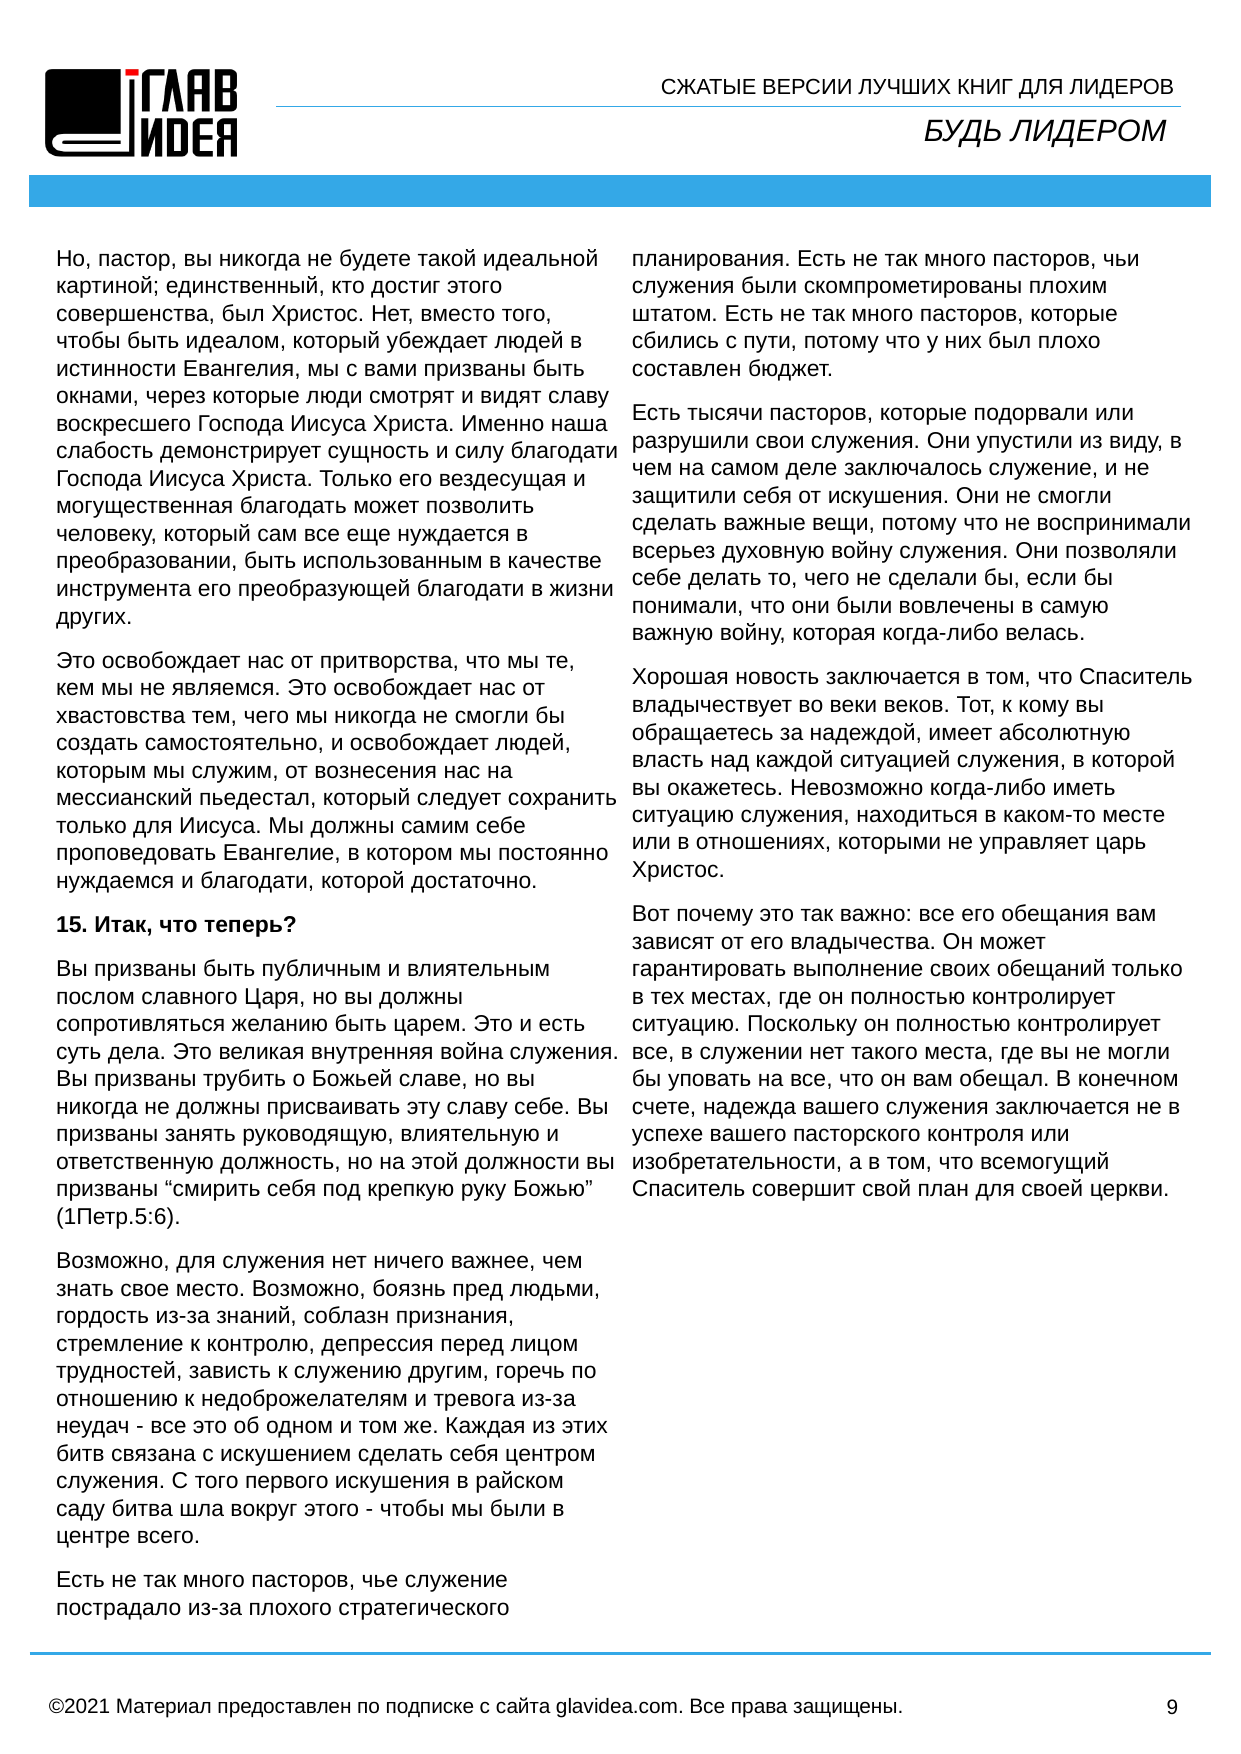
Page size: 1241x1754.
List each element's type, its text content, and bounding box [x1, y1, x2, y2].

title СЖАТЫЕ ВЕРСИИ ЛУЧШИХ КНИГ ДЛЯ ЛИДЕРОВ [464, 107, 747, 111]
title СЖАТЫЕ ВЕРСИИ ЛУЧШИХ КНИГ ДЛЯ ЛИДЕРОВ [464, 62, 1182, 106]
text_box Но, пастор, вы никогда не будете такой идеальной картиной; единственный, кто достиг этого совершенства, был Христос. Нет, вместо того, чтобы быть идеалом, который убеждает людей в истинности Евангелия, мы с вами призваны быть окнами, через которые люди смотрят и видят славу воскресшего Господа Иисуса Христа. Именно наша слабость демонстрирует сущность и силу благодати Господа Иисуса Христа. Только его вездесущая и могущественная благодать может позволить человеку, который сам все еще нуждается в преобразовании, быть использованным в качестве инструмента его преобразующей благодати в жизни других. Это освобождает нас от притворства, что мы те, кем мы не являемся. Это освобождает нас от хвастовства тем, чего мы никогда не смогли бы создать самостоятельно, и освобождает людей, которым мы служим, от вознесения нас на мессианский пьедестал, который следует сохранить только для Иисуса. Мы должны самим себе проповедовать Евангелие, в котором мы постоянно нуждаемся и благодати, которой достаточно. 15. Итак, что теперь? Вы призваны быть публичным и влиятельным послом славного Царя, но вы должны сопротивляться желанию быть царем. Это и есть суть дела. Это великая внутренняя война служения. Вы призваны трубить о Божьей славе, но вы никогда не должны присваивать эту славу себе. Вы призваны занять руководящую, влиятельную и ответственную должность, но на этой должности вы призваны “смирить себя под крепкую руку Божью” (1Петр.5:6). Возможно, для служения нет ничего важнее, чем знать свое место. Возможно, боязнь пред людьми, гордость из-за знаний, соблазн признания, стремление к контролю, депрессия перед лицом трудностей, зависть к служению другим, горечь по отношению к недоброжелателям и тревога из-за неудач - все это об одном и том же. Каждая из этих битв связана с искушением сделать себя центром служения. С того первого искушения в райском саду битва шла вокруг этого - чтобы мы были в центре всего. Есть не так много пасторов, чье служение пострадало из-за плохого стратегического планирования. Есть не так много пасторов, чьи служения были скомпрометированы плохим штатом. Есть не так много пасторов, которые сбились с пути, потому что у них был плохо составлен бюджет. Есть тысячи пасторов, которые подорвали или разрушили свои служения. Они упустили из виду, в чем на самом деле заключалось служение, и не защитили себя от искушения. Они не смогли сделать важные вещи, потому что не воспринимали всерьез духовную войну служения. Они позволяли себе делать то, чего не сделали бы, если бы понимали, что они были вовлечены в самую важную войну, которая когда-либо велась. Хорошая новость заключается в том, что Спаситель владычествует во веки веков. Тот, к кому вы обращаетесь за надеждой, имеет абсолютную власть над каждой ситуацией служения, в которой вы окажетесь. Невозможно когда-либо иметь ситуацию служения, находиться в каком-то месте или в отношениях, которыми не управляет царь Христос. Вот почему это так важно: все его обещания вам зависят от его владычества. Он может гарантировать выполнение своих обещаний только в тех местах, где он полностью контролирует ситуацию. Поскольку он полностью контролирует все, в служении нет такого места, где вы не могли бы уповать на все, что он вам обещал. В конечном счете, надежда вашего служения заключается не в успехе вашего пасторского контроля или изобретательности, а в том, что всемогущий Спаситель совершит свой план для своей церкви. [29, 236, 1211, 1629]
text_box БУДЬ ЛИДЕРОМ [747, 107, 1182, 170]
picture [45, 69, 237, 157]
text_box [29, 175, 1211, 207]
